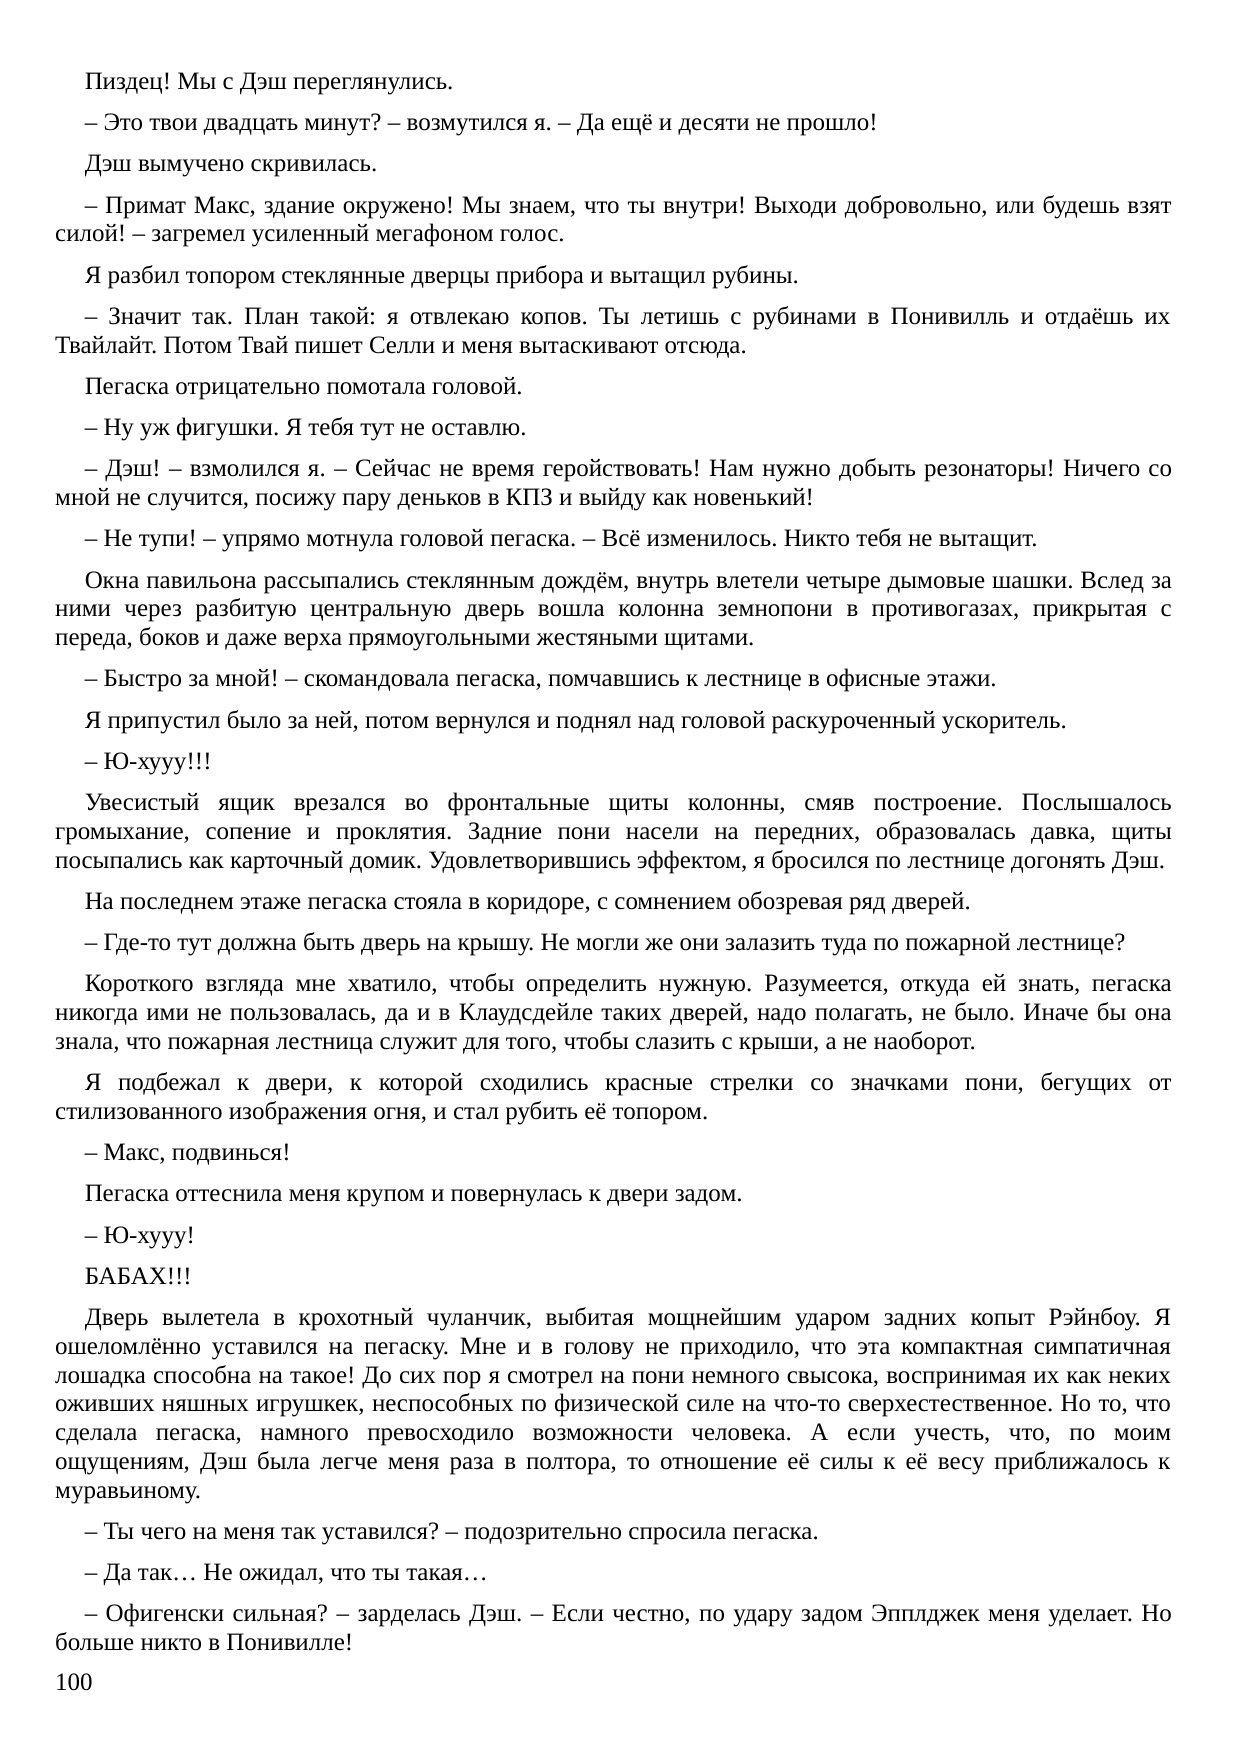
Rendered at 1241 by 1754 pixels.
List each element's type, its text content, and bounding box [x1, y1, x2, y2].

text Дэш вымучено скривилась. [55, 148, 1173, 177]
text Пегаска отрицательно помотала головой. [55, 371, 1173, 400]
text – Дэш! – взмолился я. – Сейчас не время геройствовать! Нам нужно добыть резонаторы! Ничего со мной не случится, посижу пару деньков в КПЗ и выйду как новенький! [55, 453, 1173, 511]
text – Офигенски сильная? – зарделась Дэш. – Если честно, по удару задом Эпплджек меня уделает. Но больше никто в Понивилле! [55, 1598, 1173, 1656]
text Дверь вылетела в крохотный чуланчик, выбитая мощнейшим ударом задних копыт Рэйнбоу. Я ошеломлённо уставился на пегаску. Мне и в голову не приходило, что эта компактная симпатичная лошадка способна на такое! До сих пор я смотрел на пони немного свысока, воспринимая их как неких оживших няшных игрушкек, неспособных по физической силе на что-то сверхестественное. Но то, что сделала пегаска, намного превосходило возможности человека. А если учесть, что, по моим ощущениям, Дэш была легче меня раза в полтора, то отношение её силы к её весу приближалось к муравьиному. [55, 1302, 1173, 1503]
text Я разбил топором стеклянные дверцы прибора и вытащил рубины. [55, 260, 1173, 288]
text – Да так… Не ожидал, что ты такая… [55, 1557, 1173, 1586]
text БАБАХ!!! [55, 1261, 1173, 1290]
text Короткого взгляда мне хватило, чтобы определить нужную. Разумеется, откуда ей знать, пегаска никогда ими не пользовалась, да и в Клаудсдейле таких дверей, надо полагать, не было. Иначе бы она знала, что пожарная лестница служит для того, чтобы слазить с крыши, а не наоборот. [55, 968, 1173, 1055]
text Увесистый ящик врезался во фронтальные щиты колонны, смяв построение. Послышалось громыхание, сопение и проклятия. Задние пони насели на передних, образовалась давка, щиты посыпались как карточный домик. Удовлетворившись эффектом, я бросился по лестнице догонять Дэш. [55, 787, 1173, 873]
text Пиздец! Мы с Дэш переглянулись. [55, 66, 1173, 95]
text – Где-то тут должна быть дверь на крышу. Не могли же они залазить туда по пожарной лестнице? [55, 927, 1173, 956]
text – Ю-хууу! [55, 1220, 1173, 1248]
text Окна павильона рассыпались стеклянным дождём, внутрь влетели четыре дымовые шашки. Вслед за ними через разбитую центральную дверь вошла колонна земнопони в противогазах, прикрытая с переда, боков и даже верха прямоугольными жестяными щитами. [55, 565, 1173, 651]
text – Это твои двадцать минут? – возмутился я. – Да ещё и десяти не прошло! [55, 107, 1173, 136]
text Я подбежал к двери, к которой сходились красные стрелки со значками пони, бегущих от стилизованного изображения огня, и стал рубить её топором. [55, 1067, 1173, 1125]
text – Ты чего на меня так уставился? – подозрительно спросила пегаска. [55, 1516, 1173, 1545]
text – Быстро за мной! – скомандовала пегаска, помчавшись к лестнице в офисные этажи. [55, 663, 1173, 692]
text – Ю-хууу!!! [55, 746, 1173, 775]
text – Значит так. План такой: я отвлекаю копов. Ты летишь с рубинами в Понивилль и отдаёшь их Твайлайт. Потом Твай пишет Селли и меня вытаскивают отсюда. [55, 301, 1173, 358]
text – Ну уж фигушки. Я тебя тут не оставлю. [55, 412, 1173, 441]
text На последнем этаже пегаска стояла в коридоре, с сомнением обозревая ряд дверей. [55, 886, 1173, 915]
text – Макс, подвинься! [55, 1137, 1173, 1166]
text Я припустил было за ней, потом вернулся и поднял над головой раскуроченный ускоритель. [55, 705, 1173, 733]
text – Не тупи! – упрямо мотнула головой пегаска. – Всё изменилось. Никто тебя не вытащит. [55, 523, 1173, 552]
text – Примат Макс, здание окружено! Мы знаем, что ты внутри! Выходи добровольно, или будешь взят силой! – загремел усиленный мегафоном голос. [55, 190, 1173, 247]
text Пегаска оттеснила меня крупом и повернулась к двери задом. [55, 1178, 1173, 1207]
